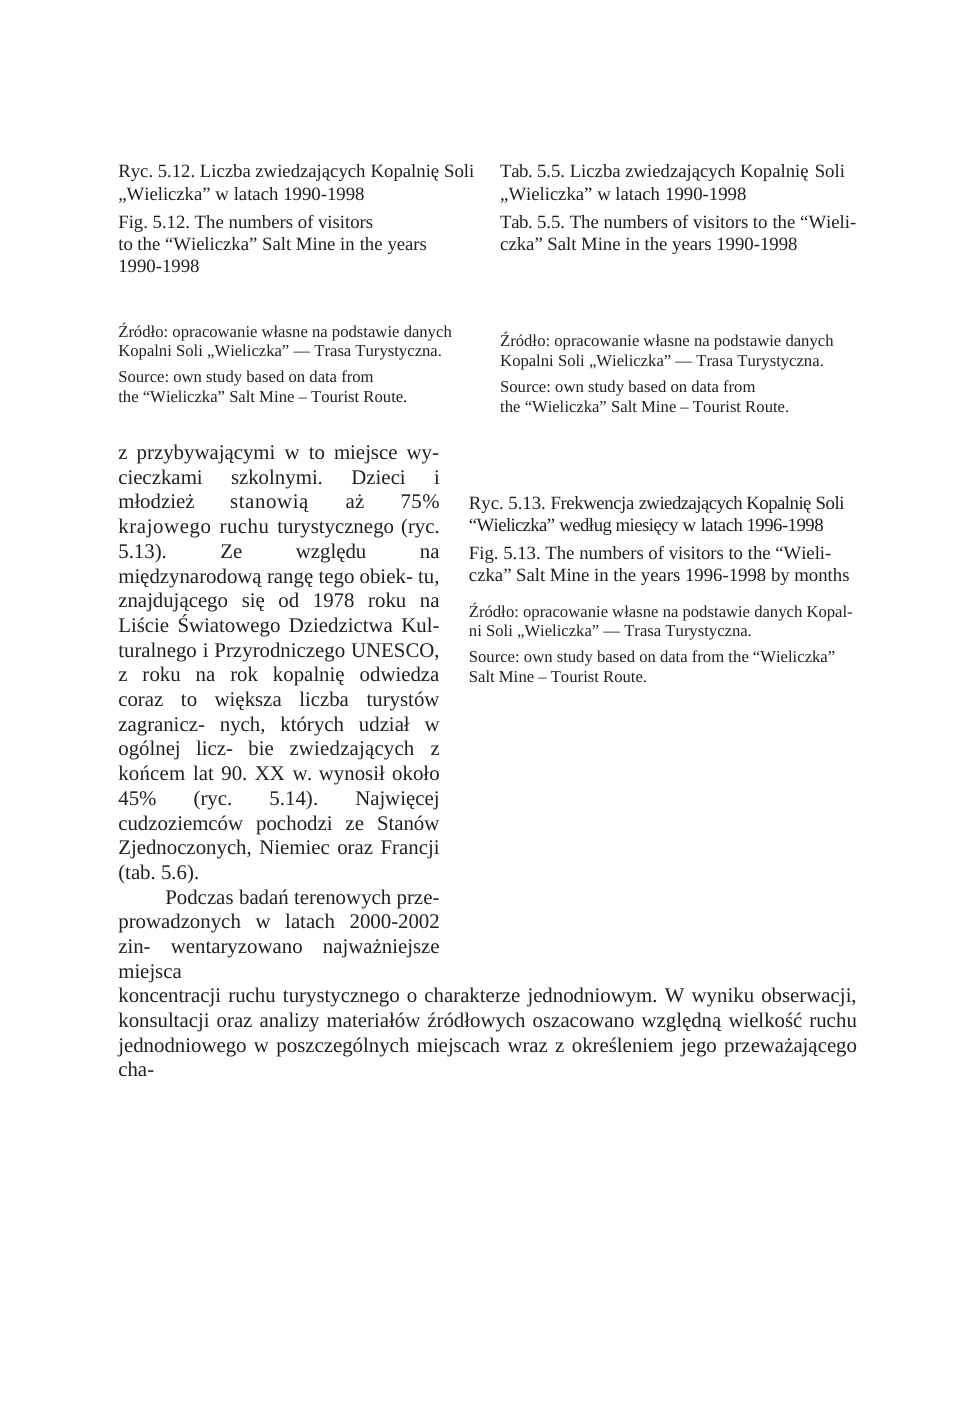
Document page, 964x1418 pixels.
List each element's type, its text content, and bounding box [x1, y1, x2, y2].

text z przybywającymi w to miejsce wy- cieczkami szkolnymi. Dzieci i młodzież stanowią aż 75% krajowego ruchu turystycznego (ryc. 5.13). Ze względu na międzynarodową rangę tego obiek- tu, znajdującego się od 1978 roku na Liście Światowego Dziedzictwa Kul- turalnego i Przyrodniczego UNESCO, z roku na rok kopalnię odwiedza coraz to większa liczba turystów zagranicz- nych, których udział w ogólnej licz- bie zwiedzających z końcem lat 90. XX w. wynosił około 45% (ryc. 5.14). Najwięcej cudzoziemców pochodzi ze Stanów Zjednoczonych, Niemiec oraz Francji (tab. 5.6). [118, 440, 439, 884]
text Ryc. 5.13. Frekwencja zwiedzających Kopalnię Soli “Wieliczka” według miesięcy w latach 1996-1998 [469, 492, 845, 536]
text Źródło: opracowanie własne na podstawie danych Kopalni Soli „Wieliczka” –– Trasa Turystyczna. [118, 322, 454, 360]
text Źródło: opracowanie własne na podstawie danych Kopal- ni Soli „Wieliczka” –– Trasa Turystyczna. [469, 601, 855, 640]
text Source: own study based on data from [500, 377, 870, 396]
text Fig. 5.13. The numbers of visitors to the “Wieli- czka” Salt Mine in the years 1996-1998 by months [469, 542, 870, 586]
text the “Wieliczka” Salt Mine – Tourist Route. [118, 387, 452, 406]
text Źródło: opracowanie własne na podstawie danych Kopalni Soli „Wieliczka” –– Trasa Turystyczna. [500, 331, 836, 370]
text Ryc. 5.12. Liczba zwiedzających Kopalnię Soli Tab. 5.5. Liczba zwiedzających Kopalnię Soli [118, 160, 870, 182]
text „Wieliczka” w latach 1990-1998 „Wieliczka” w latach 1990-1998 [118, 182, 870, 204]
text 1990-1998 [118, 255, 870, 277]
text Source: own study based on data from [118, 367, 452, 386]
text Source: own study based on data from the “Wieliczka” Salt Mine – Tourist Route. [469, 647, 837, 686]
text Podczas badań terenowych prze- prowadzonych w latach 2000-2002 zin- wentaryzowano najważniejsze miejsca [118, 884, 439, 983]
text koncentracji ruchu turystycznego o charakterze jednodniowym. W wyniku obserwacji, konsultacji oraz analizy materiałów źródłowych oszacowano względną wielkość ruchu jednodniowego w poszczególnych miejscach wraz z określeniem jego przeważającego cha- [118, 983, 857, 1081]
text the “Wieliczka” Salt Mine – Tourist Route. [500, 397, 870, 416]
text Fig. 5.12. The numbers of visitors Tab. 5.5. The numbers of visitors to the “Wieli- to the “Wieliczka” Salt Mine in the years czka” Salt Mine in the years 1990-1998 [118, 211, 857, 254]
